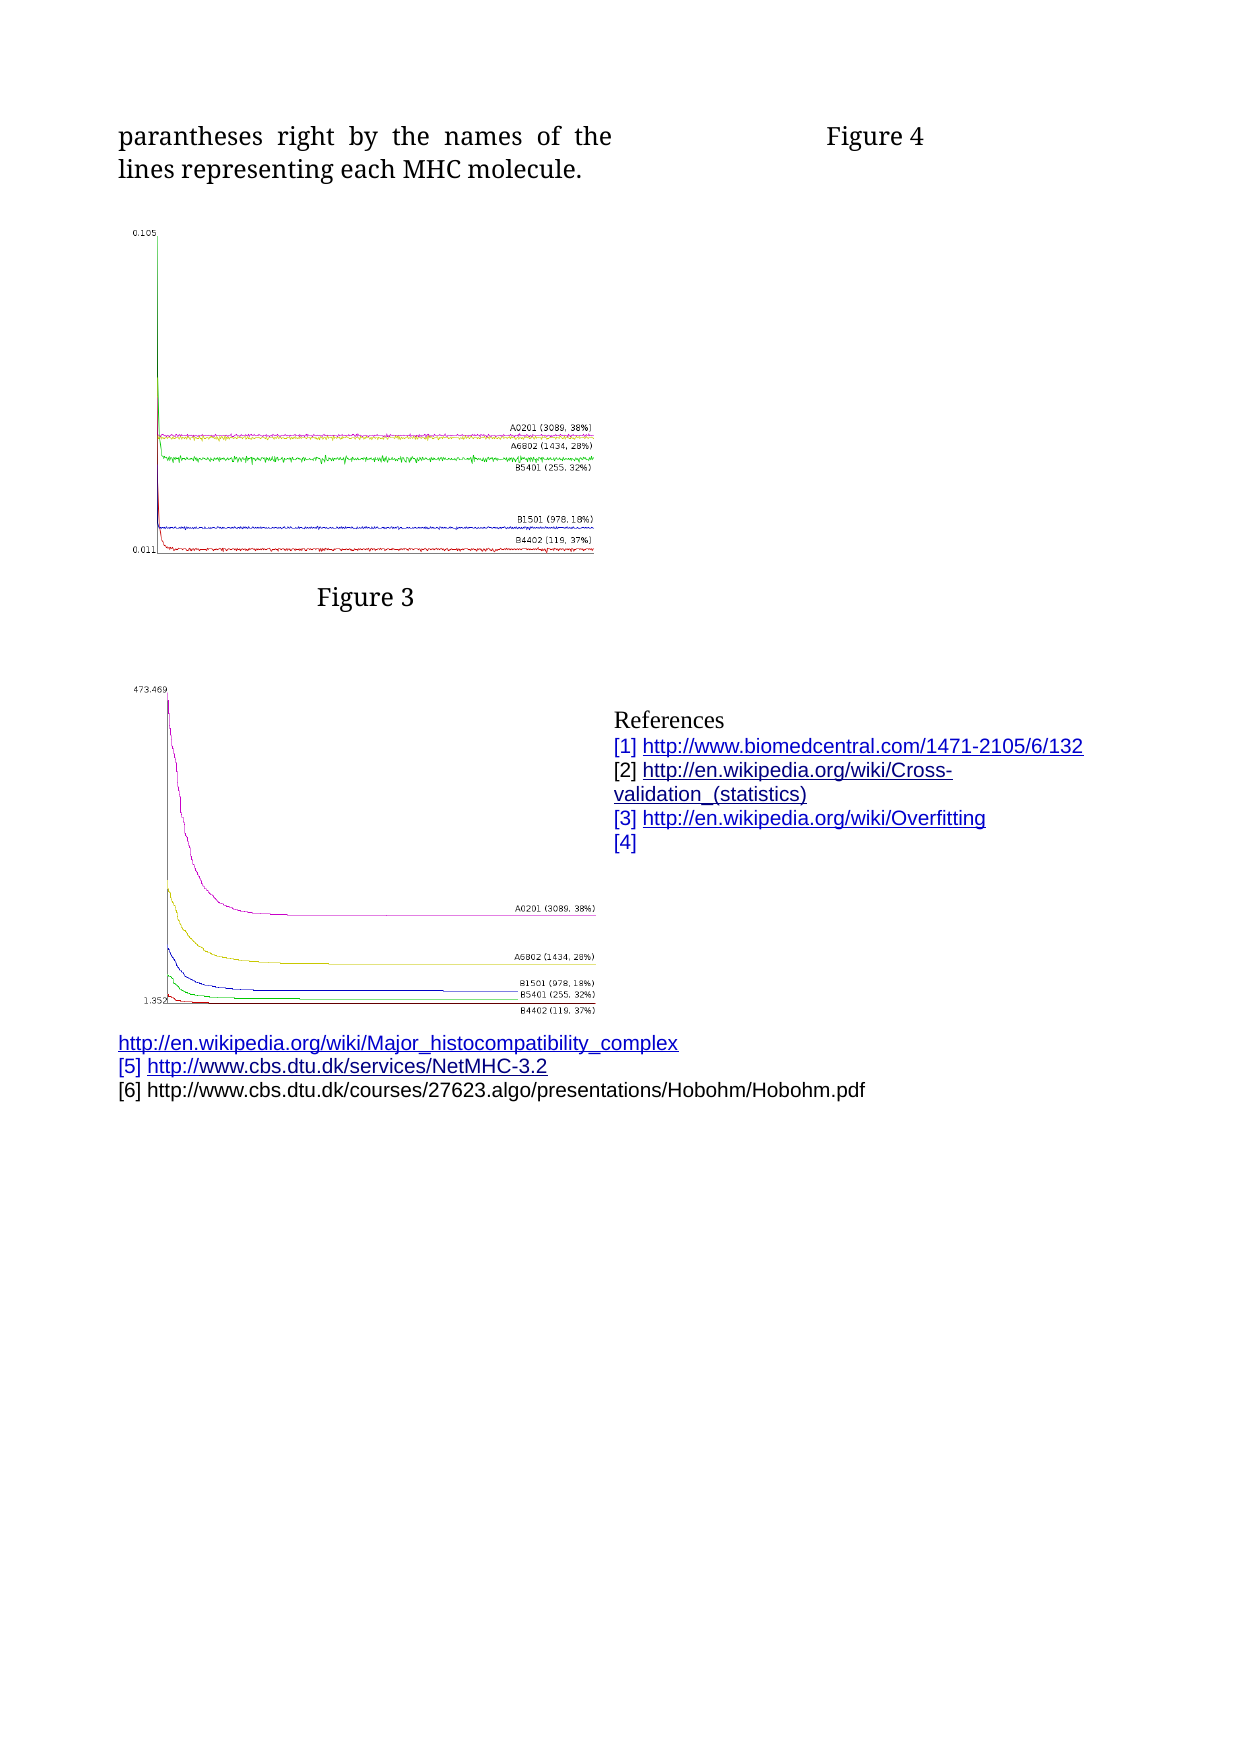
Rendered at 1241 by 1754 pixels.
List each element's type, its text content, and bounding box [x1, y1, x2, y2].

text [5] http://www.cbs.dtu.dk/services/NetMHC-3.2 [118, 1054, 1122, 1078]
text [6] http://www.cbs.dtu.dk/courses/27623.algo/presentations/Hobohm/Hobohm.pdf [118, 1078, 1122, 1102]
text parantheses right by the names of the lines representing each MHC molecule. [118, 118, 613, 186]
text [2] http://en.wikipedia.org/wiki/Cross-validation_(statistics) [614, 758, 1122, 806]
picture [119, 671, 614, 1031]
text [3] http://en.wikipedia.org/wiki/Overfitting [614, 806, 1122, 830]
text [1] http://www.biomedcentral.com/1471-2105/6/132 [614, 734, 1122, 758]
text References [614, 705, 1122, 734]
text Figure 4 [628, 118, 1122, 152]
text Figure 3 [118, 580, 613, 613]
picture [118, 220, 613, 580]
text [4] http://en.wikipedia.org/wiki/Major_histocompatibility_complex [118, 830, 1122, 1054]
